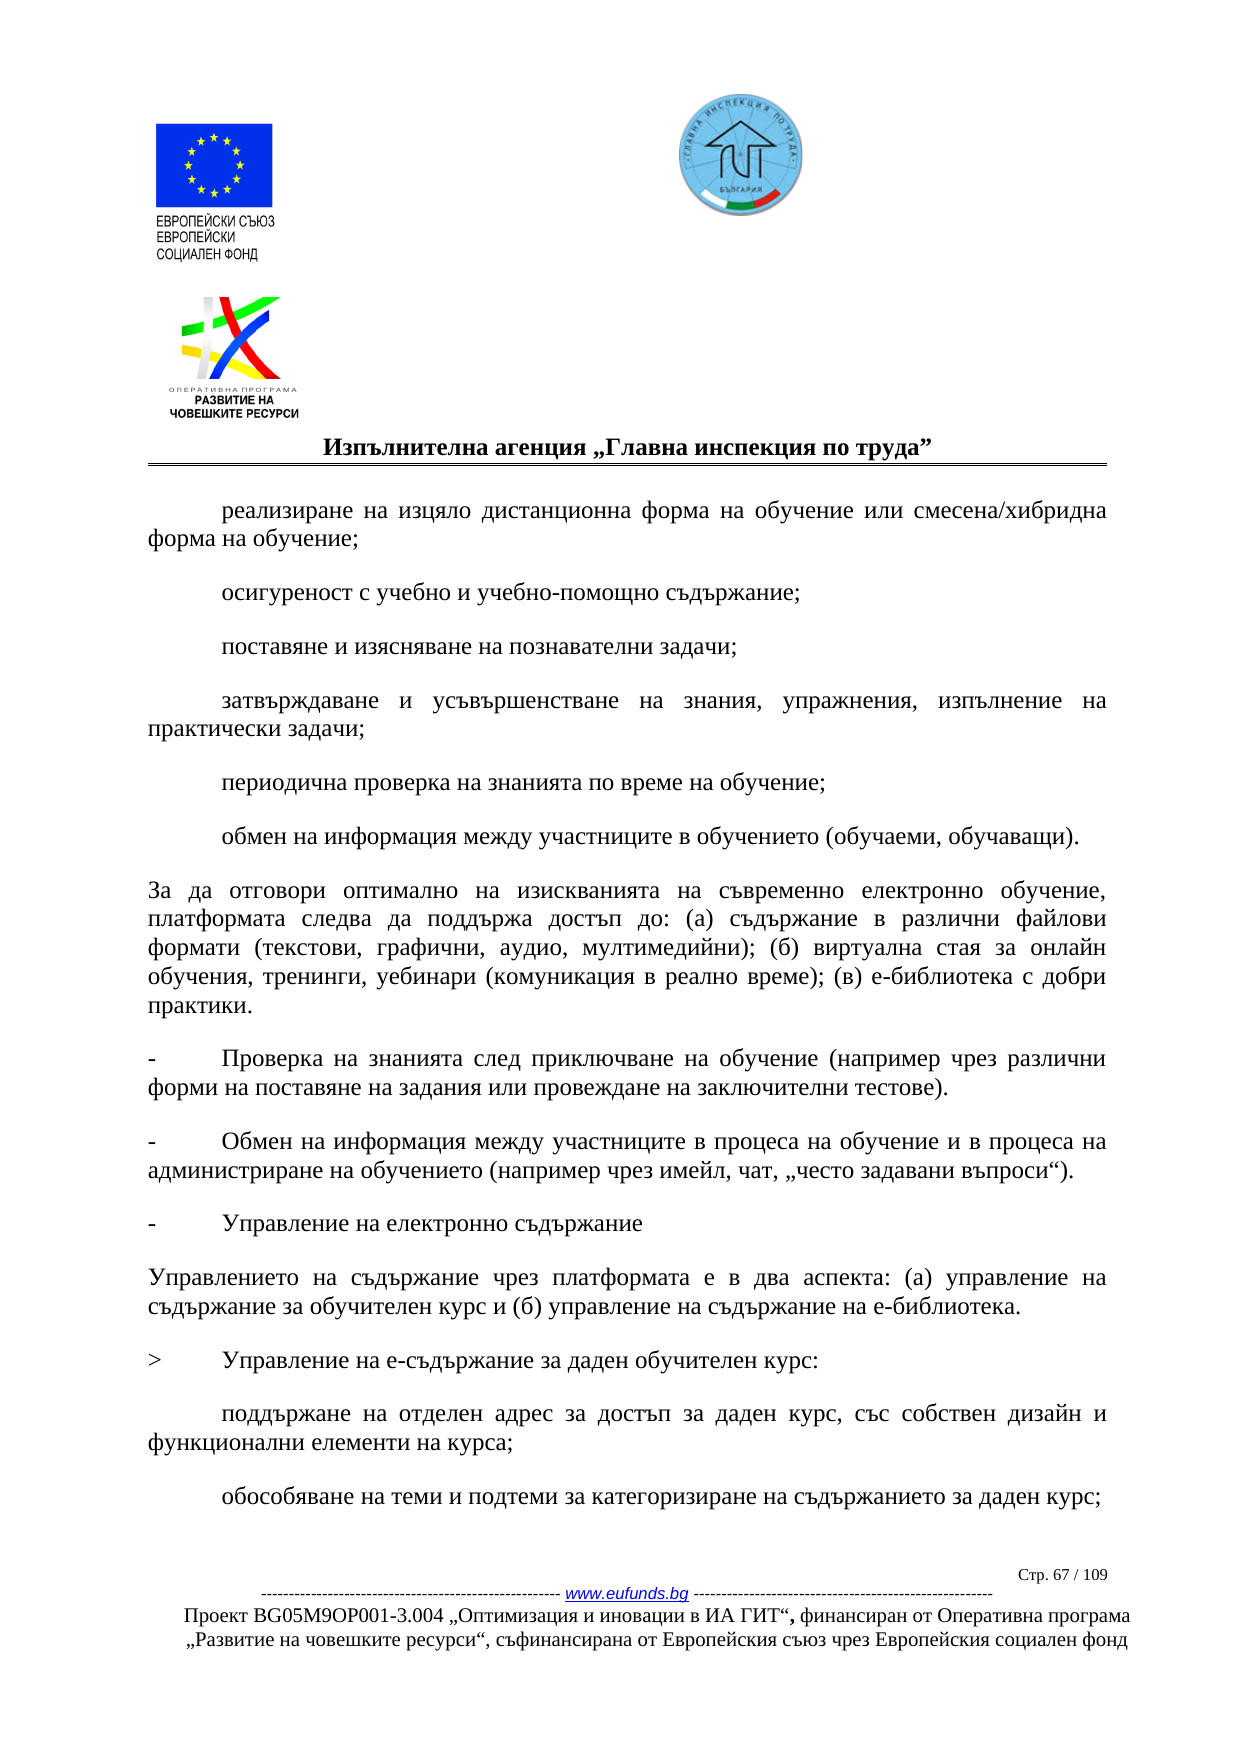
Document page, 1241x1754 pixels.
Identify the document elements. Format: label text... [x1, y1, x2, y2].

text  поддържане на отделен адрес за достъп за даден курс, със собствен дизайн и функционални елементи на курса; [148, 1398, 1107, 1456]
text  периодична проверка на знанията по време на обучение; [148, 767, 1107, 796]
text  осигуреност с учебно и учебно-помощно съдържание; [148, 577, 1107, 606]
text Управлението на съдържание чрез платформата е в два аспекта: (а) управление на съдържание за обучителен курс и (б) управление на съдържание на е-библиотека. [148, 1262, 1107, 1320]
text > Управление на е-съдържание за даден обучителен курс: [148, 1345, 1107, 1373]
text  затвърждаване и усъвършенстване на знания, упражнения, изпълнение на практически задачи; [148, 685, 1107, 742]
text  обособяване на теми и подтеми за категоризиране на съдържанието за даден курс; [148, 1481, 1107, 1510]
text  поставяне и изясняване на познавателни задачи; [148, 631, 1107, 660]
text  реализиране на изцяло дистанционна форма на обучение или смесена/хибридна форма на обучение; [148, 495, 1107, 552]
text - Проверка на знанията след приключване на обучение (например чрез различни форми на поставяне на задания или провеждане на заключителни тестове). [148, 1043, 1107, 1101]
text - Управление на електронно съдържание [148, 1208, 1107, 1237]
text За да отговори оптимално на изискванията на съвременно електронно обучение, платформата следва да поддържа достъп до: (а) съдържание в различни файлови формати (текстови, графични, аудио, мултимедийни); (б) виртуална стая за онлайн обучения, тренинги, уебинари (комуникация в реално време); (в) е-библиотека с добри практики. [148, 875, 1107, 1018]
text - Обмен на информация между участниците в процеса на обучение и в процеса на администриране на обучението (например чрез имейл, чат, „често задавани въпроси“). [148, 1126, 1107, 1183]
text  обмен на информация между участниците в обучението (обучаеми, обучаващи). [148, 821, 1107, 850]
